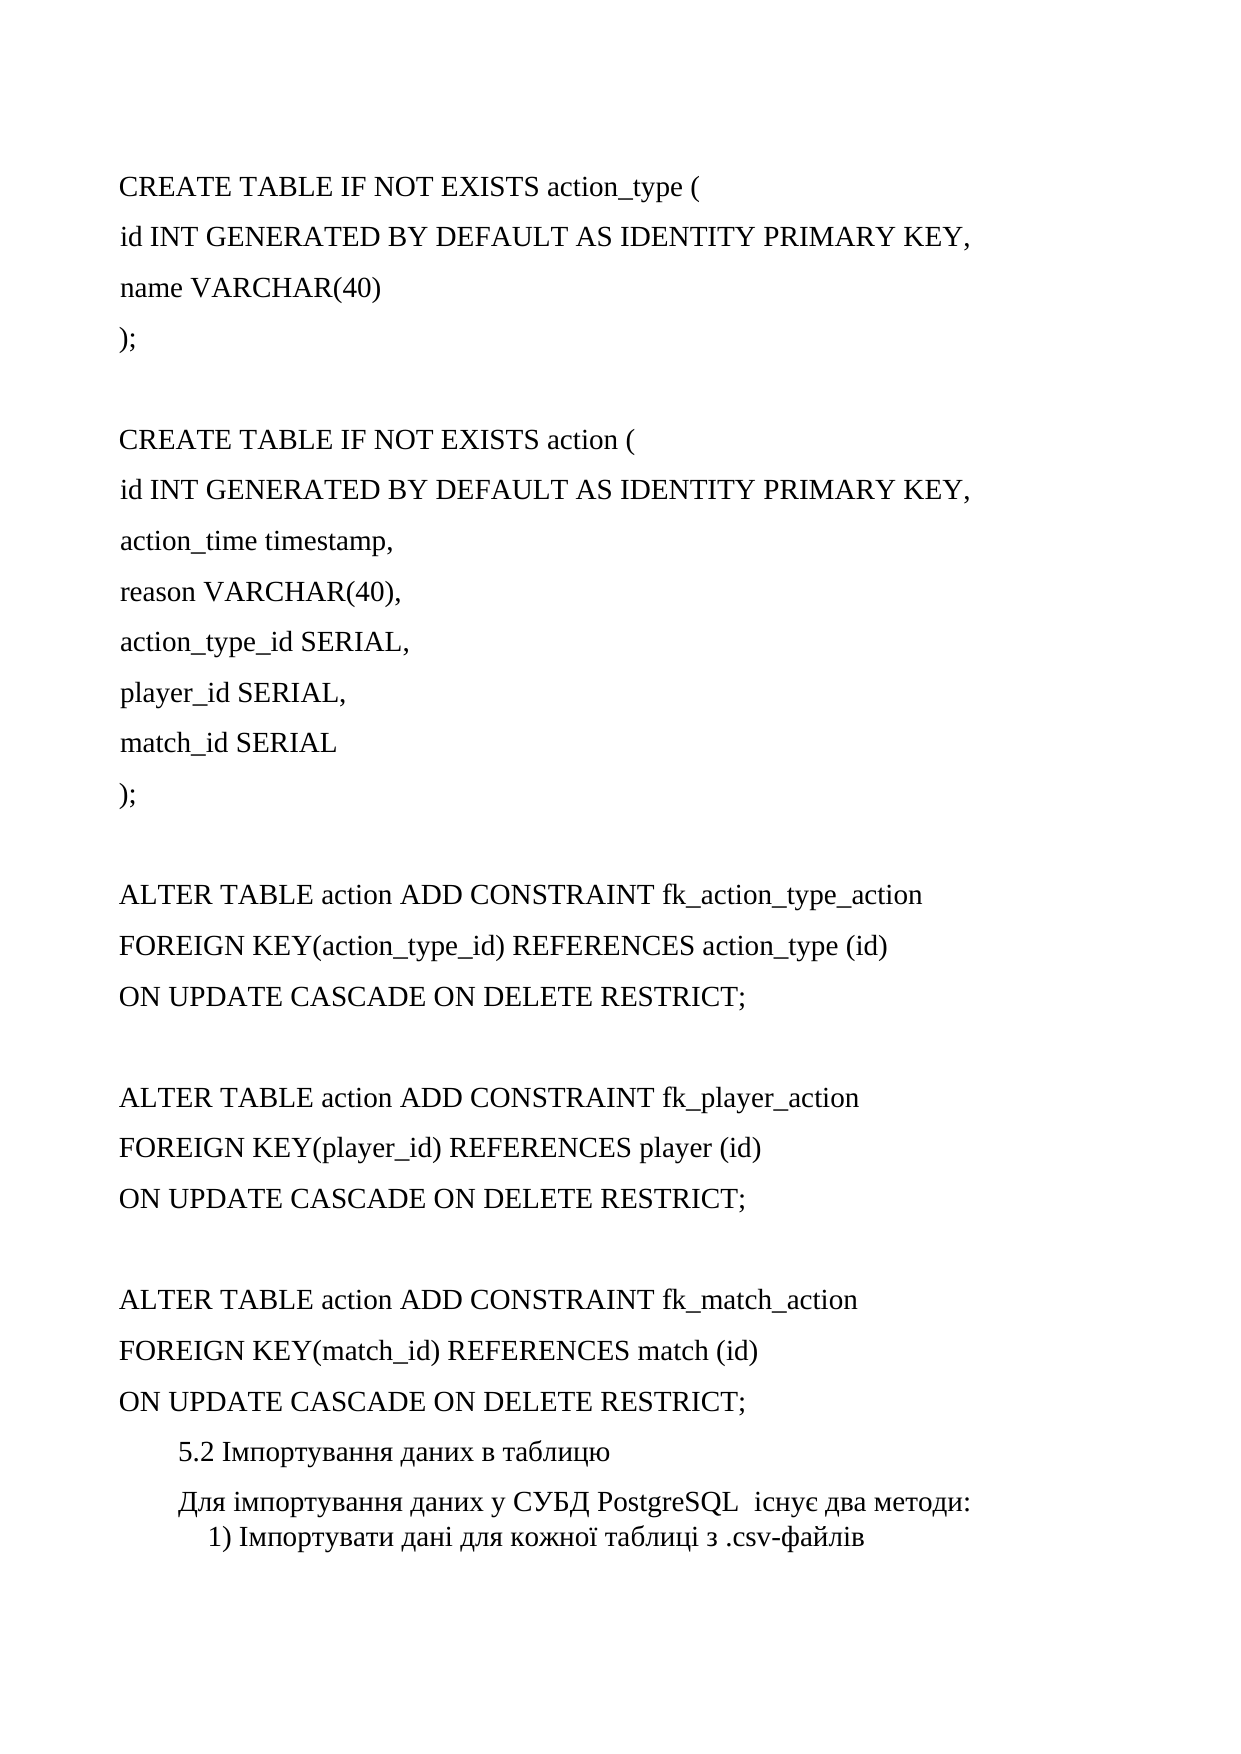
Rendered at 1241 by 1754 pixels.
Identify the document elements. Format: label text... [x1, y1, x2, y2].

text ON UPDATE CASCADE ON DELETE RESTRICT; [119, 979, 1117, 1012]
text action_time timestamp, [119, 523, 1117, 557]
text reason VARCHAR(40), [119, 574, 1117, 607]
text ALTER TABLE action ADD CONSTRAINT fk_player_action [119, 1080, 1117, 1113]
text 1) Імпортувати дані для кожної таблиці з .csv-файлів [119, 1519, 1117, 1552]
text ALTER TABLE action ADD CONSTRAINT fk_action_type_action [119, 877, 1117, 911]
subtitle 5.2 Імпортування даних в таблицю [119, 1434, 1117, 1468]
text Для імпортування даних у СУБД PostgreSQL існує два методи: [119, 1484, 1117, 1517]
text CREATE TABLE IF NOT EXISTS action_type ( [119, 169, 1117, 202]
text ALTER TABLE action ADD CONSTRAINT fk_match_action [119, 1282, 1117, 1316]
text FOREIGN KEY(match_id) REFERENCES match (id) [119, 1333, 1117, 1367]
text FOREIGN KEY(action_type_id) REFERENCES action_type (id) [119, 928, 1117, 962]
text id INT GENERATED BY DEFAULT AS IDENTITY PRIMARY KEY, [119, 219, 1117, 253]
text action_type_id SERIAL, [119, 624, 1117, 658]
text ON UPDATE CASCADE ON DELETE RESTRICT; [119, 1181, 1117, 1215]
text ); [119, 776, 1117, 810]
text ); [119, 321, 1117, 354]
text ON UPDATE CASCADE ON DELETE RESTRICT; [119, 1384, 1117, 1417]
text CREATE TABLE IF NOT EXISTS action ( [119, 422, 1117, 455]
text match_id SERIAL [119, 726, 1117, 759]
text player_id SERIAL, [119, 675, 1117, 708]
text id INT GENERATED BY DEFAULT AS IDENTITY PRIMARY KEY, [119, 472, 1117, 506]
text name VARCHAR(40) [119, 270, 1117, 303]
text FOREIGN KEY(player_id) REFERENCES player (id) [119, 1131, 1117, 1164]
